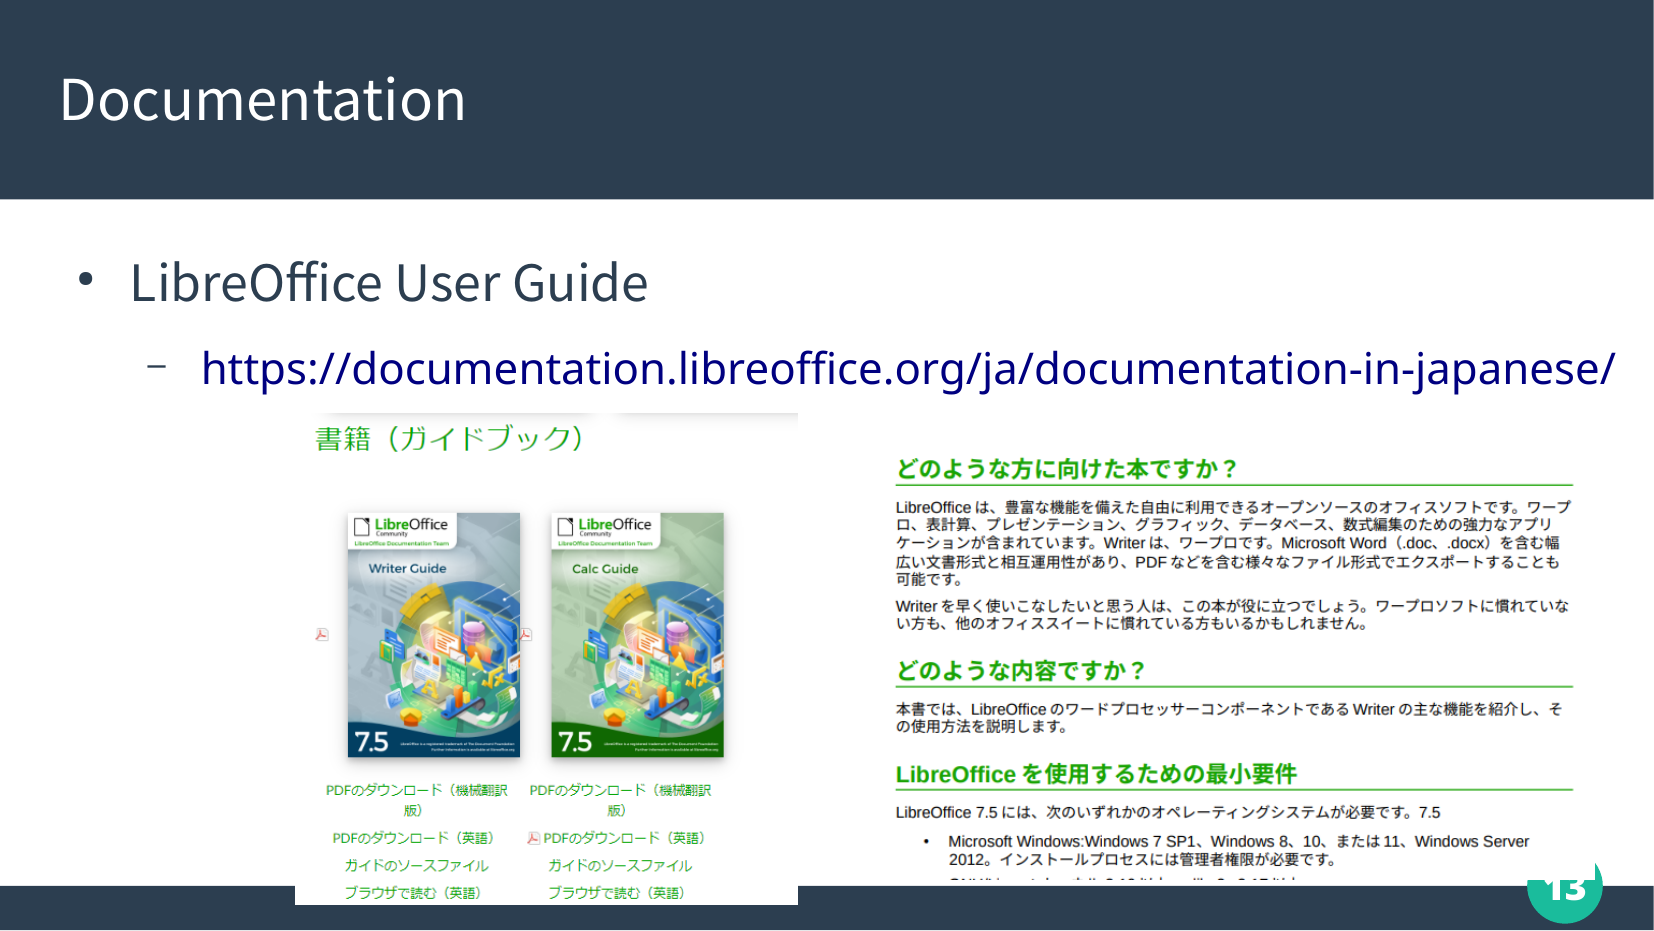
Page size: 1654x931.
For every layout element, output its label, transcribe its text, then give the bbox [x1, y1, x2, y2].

picture [856, 413, 1595, 880]
picture [295, 413, 798, 905]
title Documentation [59, 37, 1595, 155]
list LibreOffice User Guide https://documentation.libreoffice.org/ja/documentation-in-japanese/ [59, 243, 1625, 864]
